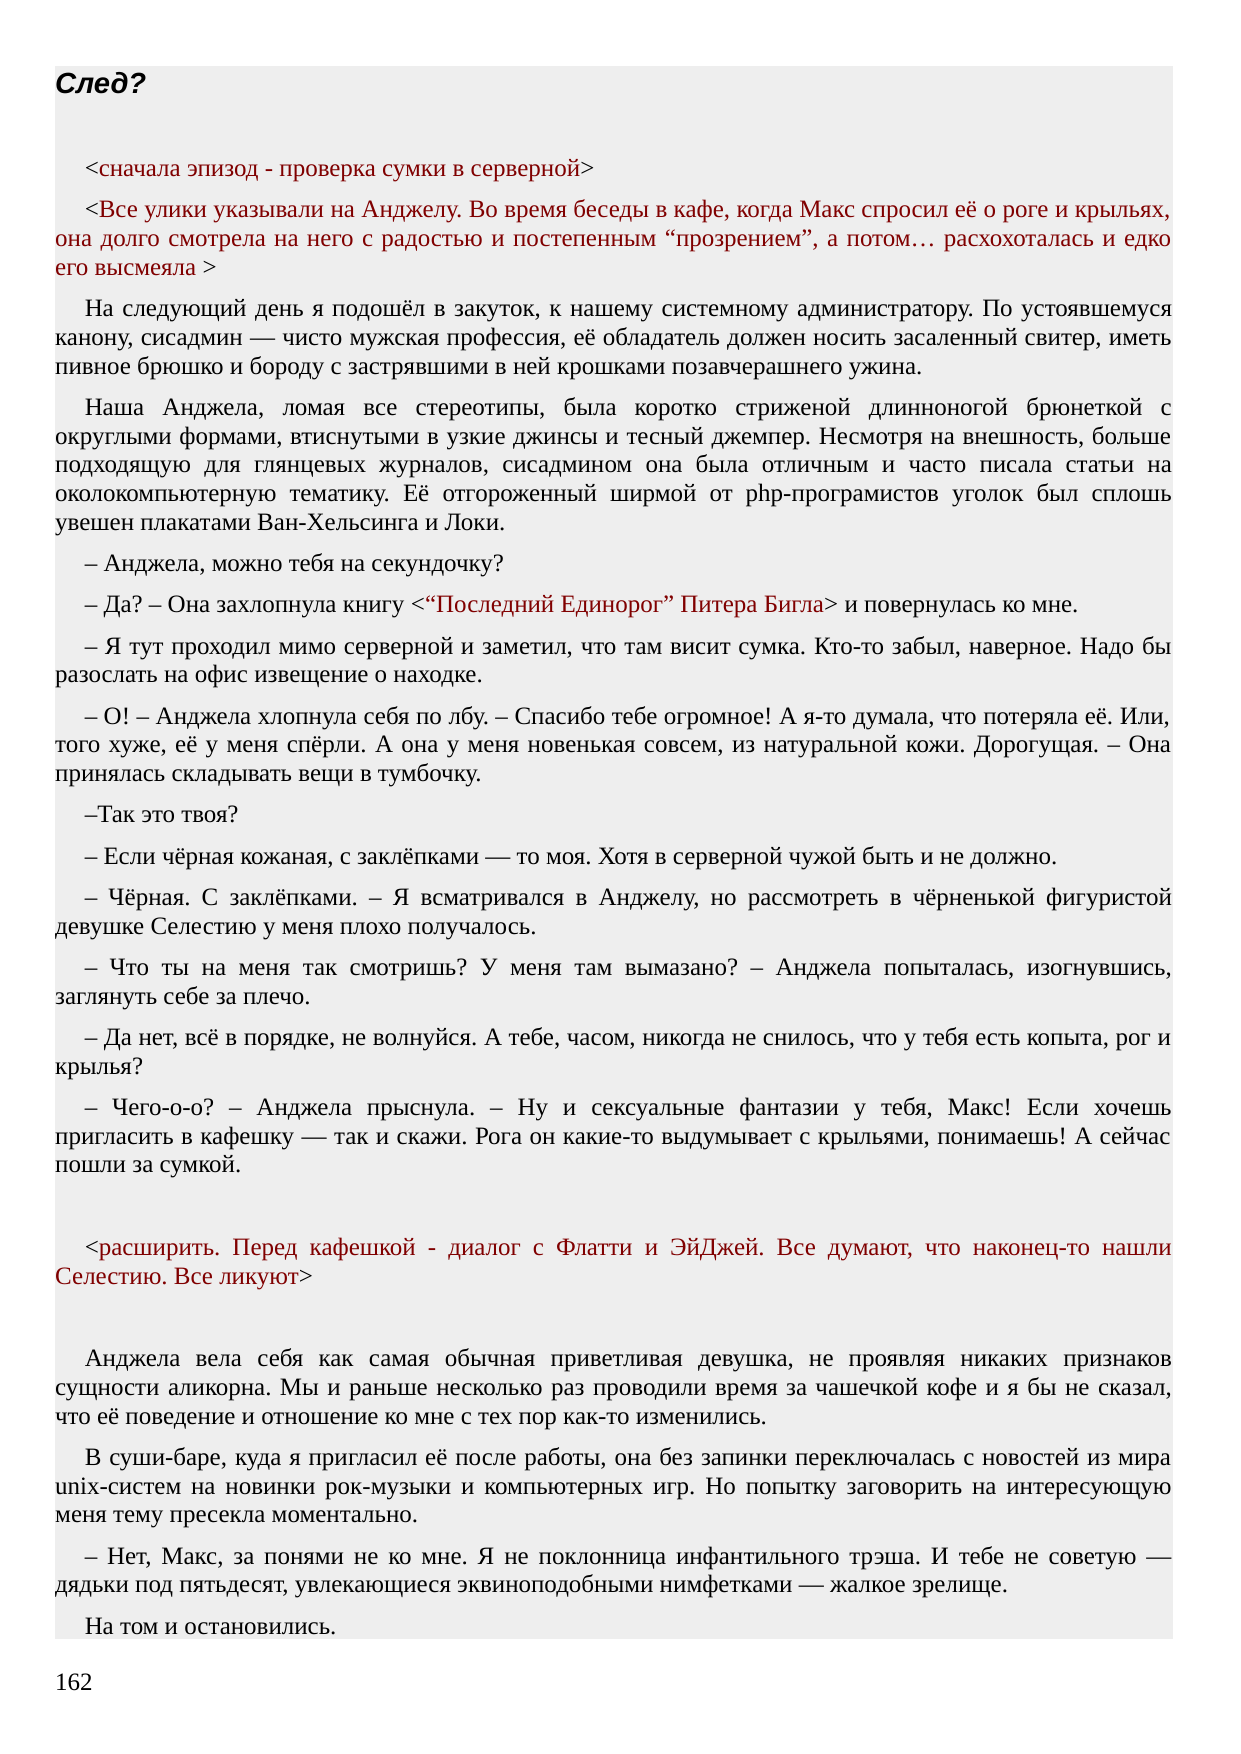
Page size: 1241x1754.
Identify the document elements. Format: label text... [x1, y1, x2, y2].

text – Что ты на меня так смотришь? У меня там вымазано? – Анджела попыталась, изогнувшись, заглянуть себе за плечо. [55, 952, 1173, 1009]
text – Анджела, можно тебя на секундочку? [55, 548, 1173, 577]
text – Если чёрная кожаная, с заклёпками — то моя. Хотя в серверной чужой быть и не должно. [55, 841, 1173, 869]
text – Нет, Макс, за понями не ко мне. Я не поклонница инфантильного трэша. И тебе не советую — дядьки под пятьдесят, увлекающиеся эквиноподобными нимфетками — жалкое зрелище. [55, 1541, 1173, 1598]
text – Чего-о-о? – Анджела прыснула. – Ну и сексуальные фантазии у тебя, Макс! Если хочешь пригласить в кафешку — так и скажи. Рога он какие-то выдумывает с крыльями, понимаешь! А сейчас пошли за сумкой. [55, 1092, 1173, 1178]
text – Чёрная. С заклёпками. – Я всматривался в Анджелу, но рассмотреть в чёрненькой фигуристой девушке Селестию у меня плохо получалось. [55, 882, 1173, 939]
text –Так это твоя? [55, 799, 1173, 828]
text – Я тут проходил мимо серверной и заметил, что там висит сумка. Кто-то забыл, наверное. Надо бы разослать на офис извещение о находке. [55, 631, 1173, 688]
text На следующий день я подошёл в закуток, к нашему системному администратору. По устоявшемуся канону, сисадмин — чисто мужская профессия, её обладатель должен носить засаленный свитер, иметь пивное брюшко и бороду с застрявшими в ней крошками позавчерашнего ужина. [55, 293, 1173, 379]
text – Да? – Она захлопнула книгу <“Последний Единорог” Питера Бигла> и повернулась ко мне. [55, 589, 1173, 618]
subtitle След? [55, 66, 1173, 99]
text На том и остановились. [55, 1611, 1173, 1639]
text В суши-баре, куда я пригласил её после работы, она без запинки переключалась с новостей из мира unix-систем на новинки рок-музыки и компьютерных игр. Но попытку заговорить на интересующую меня тему пресекла моментально. [55, 1442, 1173, 1528]
text <расширить. Перед кафешкой - диалог с Флатти и ЭйДжей. Все думают, что наконец-то нашли Селестию. Все ликуют> [55, 1232, 1173, 1289]
text – О! – Анджела хлопнула себя по лбу. – Спасибо тебе огромное! А я-то думала, что потеряла её. Или, того хуже, её у меня спёрли. А она у меня новенькая совсем, из натуральной кожи. Дорогущая. – Она принялась складывать вещи в тумбочку. [55, 701, 1173, 787]
text <Все улики указывали на Анджелу. Во время беседы в кафе, когда Макс спросил её о роге и крыльях, она долго смотрела на него с радостью и постепенным “прозрением”, а потом… расхохоталась и едко его высмеяла > [55, 194, 1173, 281]
text Анджела вела себя как самая обычная приветливая девушка, не проявляя никаких признаков сущности аликорна. Мы и раньше несколько раз проводили время за чашечкой кофе и я бы не сказал, что её поведение и отношение ко мне с тех пор как-то изменились. [55, 1343, 1173, 1429]
text – Да нет, всё в порядке, не волнуйся. А тебе, часом, никогда не снилось, что у тебя есть копыта, рог и крылья? [55, 1022, 1173, 1079]
text Наша Анджела, ломая все стереотипы, была коротко стриженой длинноногой брюнеткой с округлыми формами, втиснутыми в узкие джинсы и тесный джемпер. Несмотря на внешность, больше подходящую для глянцевых журналов, сисадмином она была отличным и часто писала статьи на околокомпьютерную тематику. Её отгороженный ширмой от php-програмистов уголок был сплошь увешен плакатами Ван-Хельсинга и Локи. [55, 392, 1173, 536]
text <сначала эпизод - проверка сумки в серверной> [55, 153, 1173, 182]
